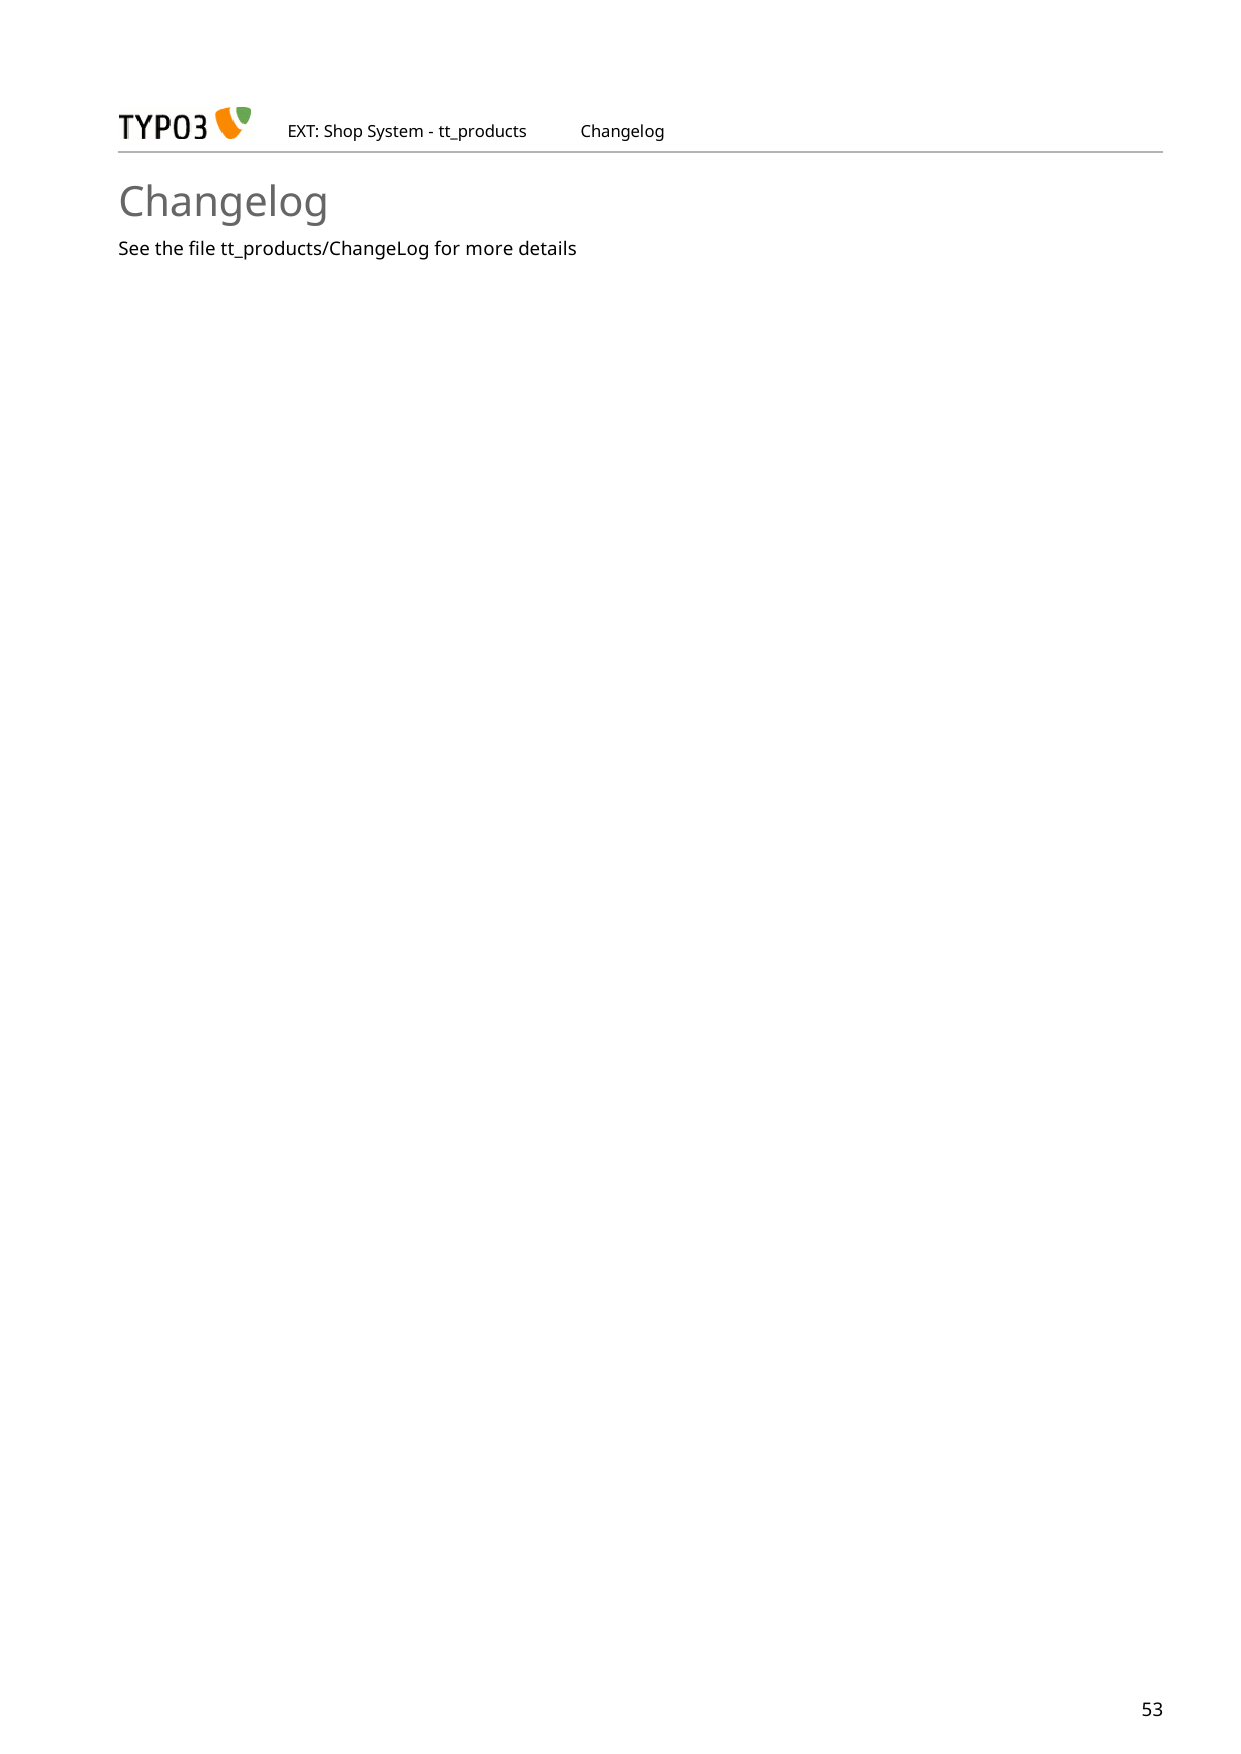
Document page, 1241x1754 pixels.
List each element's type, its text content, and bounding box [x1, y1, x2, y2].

text See the file tt_products/ChangeLog for more details [118, 234, 1163, 286]
picture [118, 106, 254, 139]
subtitle Changelog [118, 172, 1163, 228]
